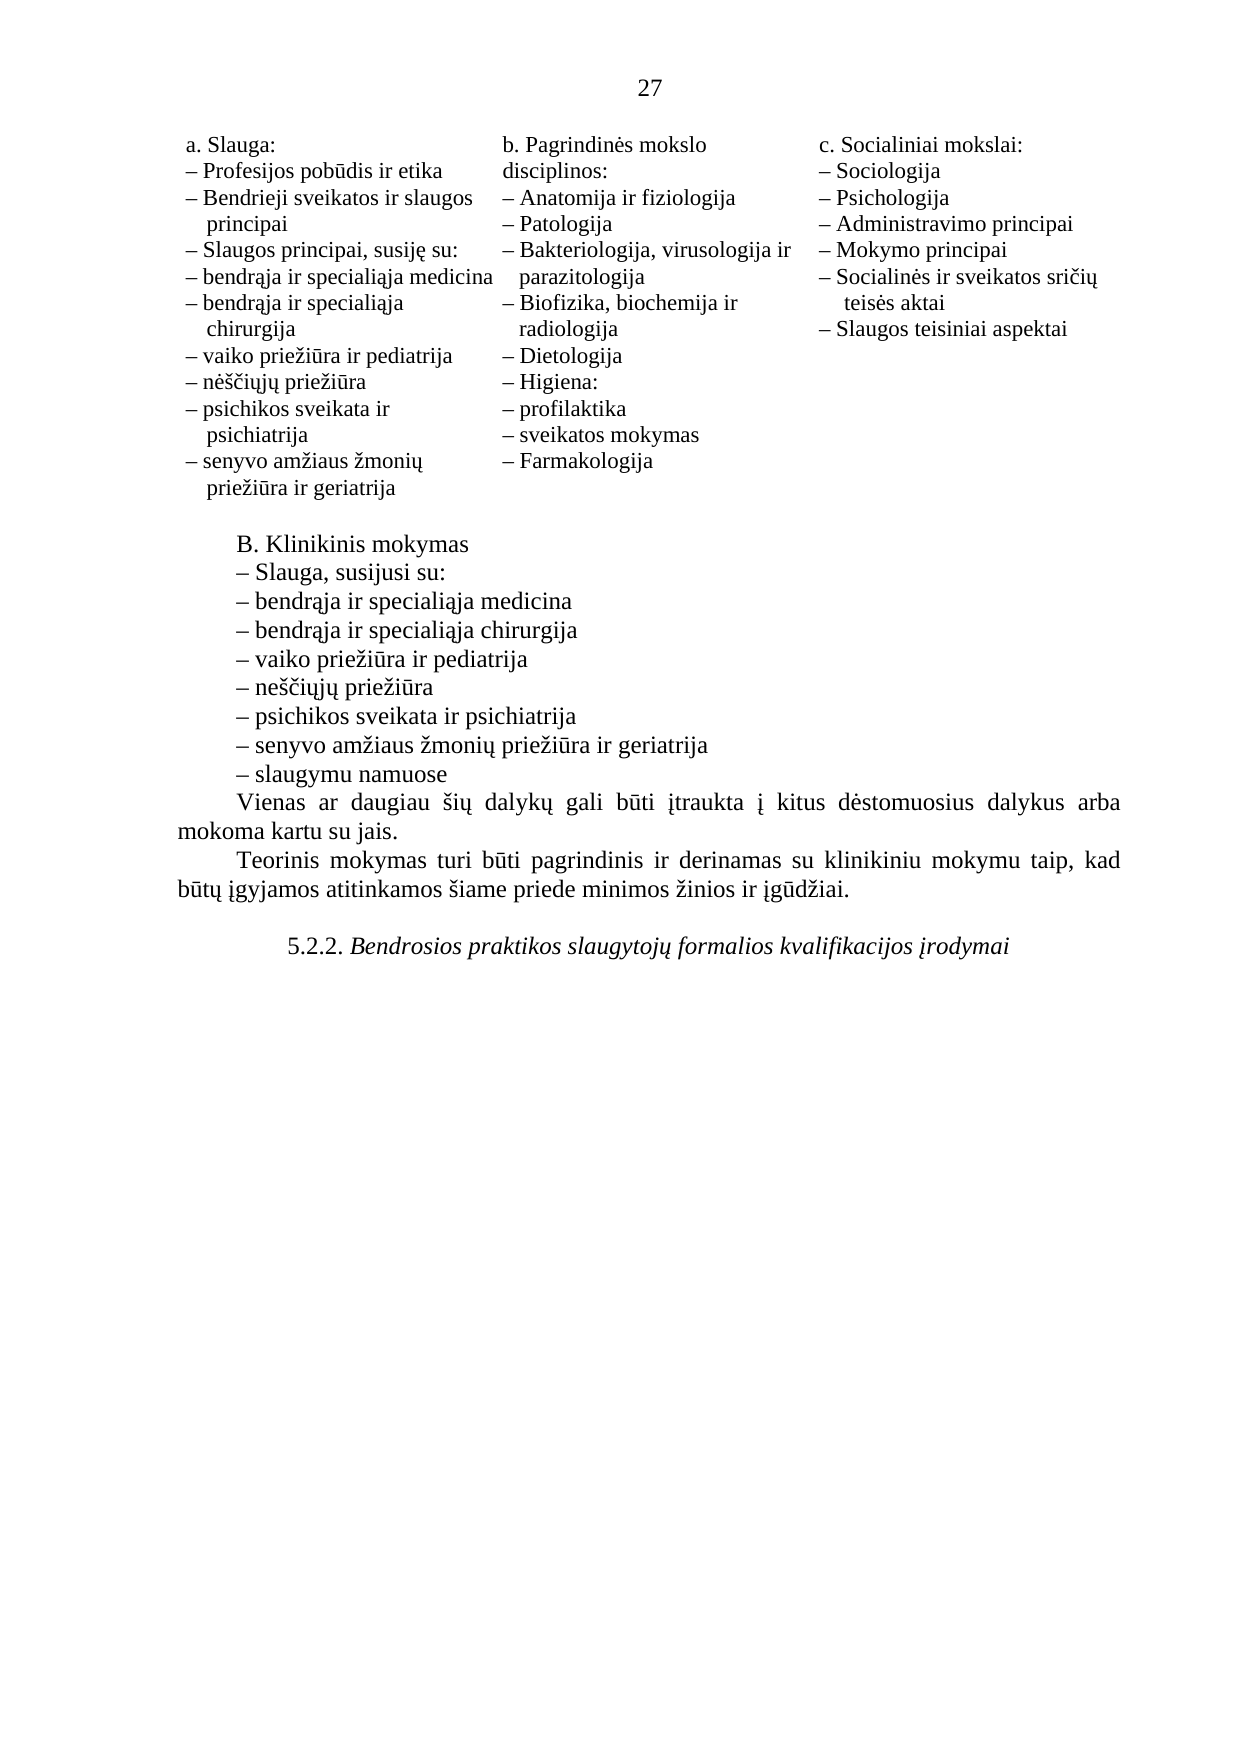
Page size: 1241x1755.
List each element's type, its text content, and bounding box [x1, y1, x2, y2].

text – bendrąja ir specialiąja chirurgija [177, 615, 1122, 644]
text – bendrąja ir specialiąja medicina [177, 586, 1122, 615]
text – senyvo amžiaus žmonių priežiūra ir geriatrija [177, 730, 1122, 759]
text – Slauga, susijusi su: [177, 557, 1122, 586]
text – vaiko priežiūra ir pediatrija [177, 644, 1122, 672]
text Teorinis mokymas turi būti pagrindinis ir derinamas su klinikiniu mokymu taip, kad būtų įgyjamos atitinkamos šiame priede minimos žinios ir įgūdžiai. [177, 845, 1122, 902]
table_header c. Socialiniai mokslai: – Sociologija – Psichologija – Administravimo principai – Mokymo principai – Socialinės ir sveikatos sričių teisės aktai – Slaugos teisiniai aspektai [815, 131, 1131, 500]
text Vienas ar daugiau šių dalykų gali būti įtraukta į kitus dėstomuosius dalykus arba mokoma kartu su jais. [177, 787, 1122, 845]
text – psichikos sveikata ir psichiatrija [177, 701, 1122, 730]
table_header b. Pagrindinės mokslo disciplinos: – Anatomija ir fiziologija – Patologija – Bakteriologija, virusologija ir parazitologija – Biofizika, biochemija ir radiologija – Dietologija – Higiena: – profilaktika – sveikatos mokymas – Farmakologija [498, 131, 815, 500]
text 5.2.2. Bendrosios praktikos slaugytojų formalios kvalifikacijos įrodymai [177, 931, 1122, 960]
text – neščiųjų priežiūra [177, 672, 1122, 701]
text B. Klinikinis mokymas [177, 529, 1122, 557]
text – slaugymu namuose [177, 759, 1122, 787]
